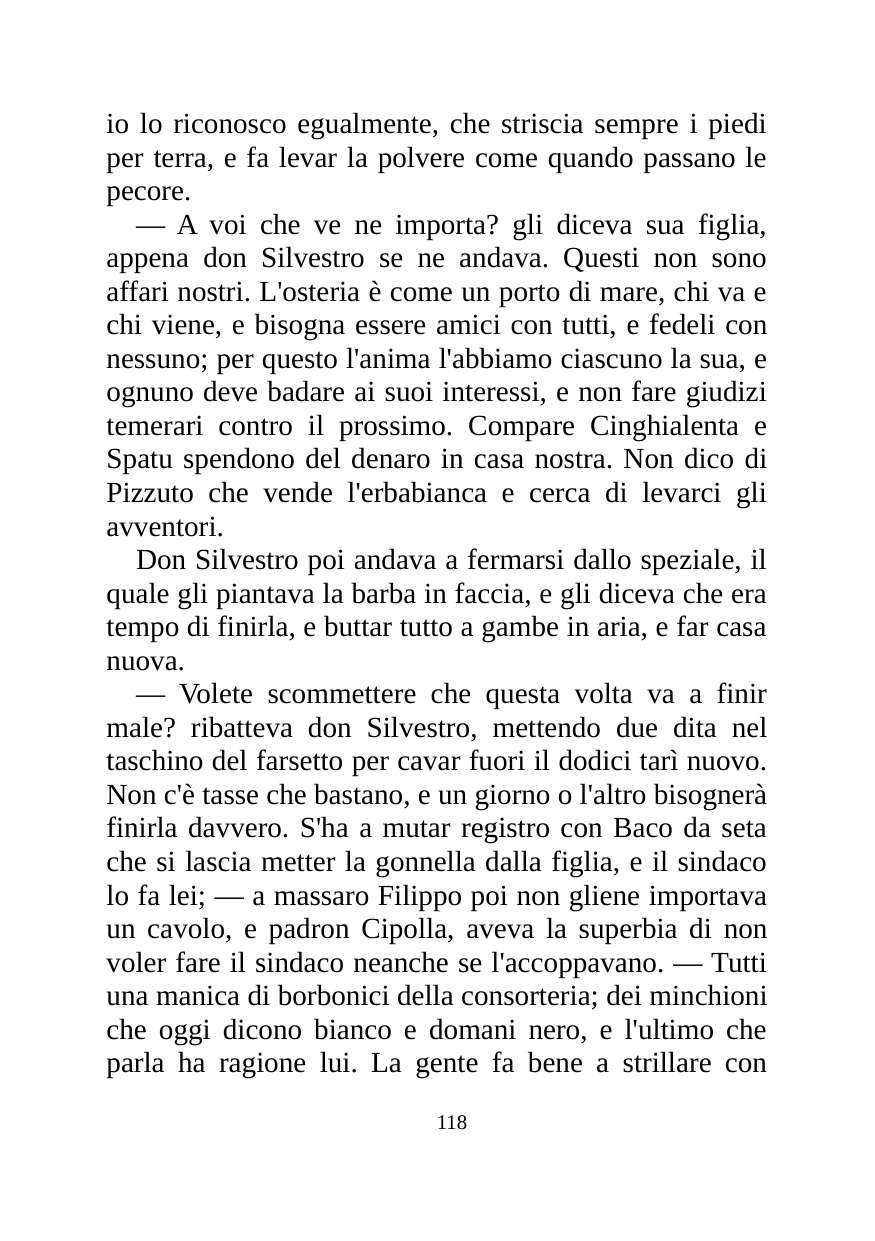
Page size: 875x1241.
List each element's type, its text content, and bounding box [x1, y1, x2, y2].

text — Volete scommettere che questa volta va a finir male? ribatteva don Silvestro, mettendo due dita nel taschino del farsetto per cavar fuori il dodici tarì nuovo. Non c'è tasse che bastano, e un giorno o l'altro bisognerà finirla davvero. S'ha a mutar registro con Baco da seta che si lascia metter la gonnella dalla figlia, e il sindaco lo fa lei; — a massaro Filippo poi non gliene importava un cavolo, e padron Cipolla, aveva la superbia di non voler fare il sindaco neanche se l'accoppavano. — Tutti una manica di borbonici della consorteria; dei minchioni che oggi dicono bianco e domani nero, e l'ultimo che parla ha ragione lui. La gente fa bene a strillare con [106, 676, 768, 1079]
text — A voi che ve ne importa? gli diceva sua figlia, appena don Silvestro se ne andava. Questi non sono affari nostri. L'osteria è come un porto di mare, chi va e chi viene, e bisogna essere amici con tutti, e fedeli con nessuno; per questo l'anima l'abbiamo ciascuno la sua, e ognuno deve badare ai suoi interessi, e non fare giudizi temerari contro il prossimo. Compare Cinghialenta e Spatu spendono del denaro in casa nostra. Non dico di Pizzuto che vende l'erbabianca e cerca di levarci gli avventori. [106, 207, 768, 542]
text Don Silvestro poi andava a fermarsi dallo speziale, il quale gli piantava la barba in faccia, e gli diceva che era tempo di finirla, e buttar tutto a gambe in aria, e far casa nuova. [106, 542, 768, 676]
text io lo riconosco egualmente, che striscia sempre i piedi per terra, e fa levar la polvere come quando passano le pecore. [106, 106, 768, 207]
